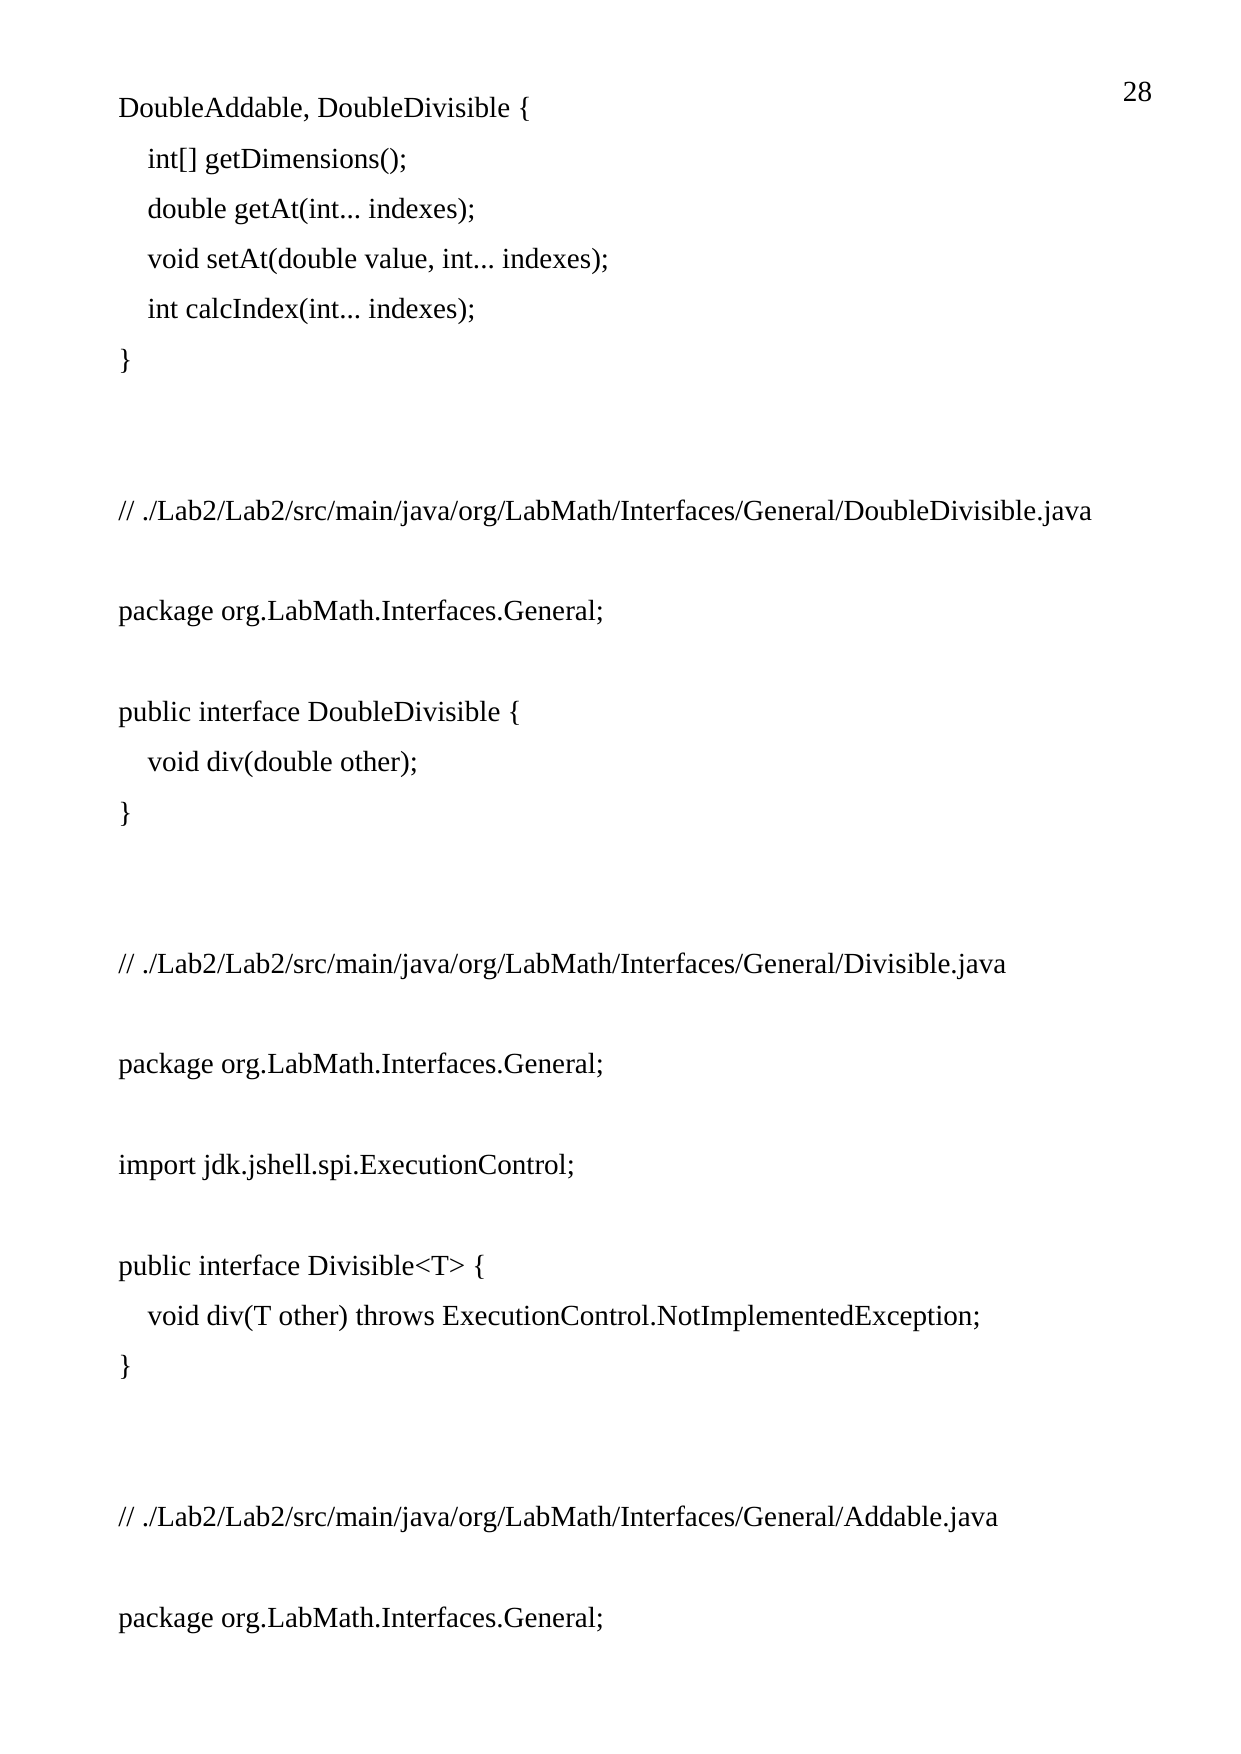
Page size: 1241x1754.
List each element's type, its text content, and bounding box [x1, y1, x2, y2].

text void setAt(double value, int... indexes); [118, 241, 1122, 275]
text int calcIndex(int... indexes); [118, 292, 1122, 325]
text import jdk.jshell.spi.ExecutionControl; [118, 1147, 1122, 1181]
text double getAt(int... indexes); [118, 191, 1122, 224]
text public interface DoubleDivisible { [118, 694, 1122, 728]
text // ./Lab2/Lab2/src/main/java/org/LabMath/Interfaces/General/DoubleDivisible.java [118, 493, 1122, 526]
text package org.LabMath.Interfaces.General; [118, 593, 1122, 627]
text } [118, 1348, 1122, 1382]
text DoubleAddable, DoubleDivisible { [118, 90, 1122, 124]
text package org.LabMath.Interfaces.General; [118, 1600, 1122, 1633]
text } [118, 342, 1122, 376]
text int[] getDimensions(); [118, 141, 1122, 174]
text // ./Lab2/Lab2/src/main/java/org/LabMath/Interfaces/General/Divisible.java [118, 946, 1122, 979]
text // ./Lab2/Lab2/src/main/java/org/LabMath/Interfaces/General/Addable.java [118, 1499, 1122, 1533]
text public interface Divisible<T> { [118, 1248, 1122, 1281]
text package org.LabMath.Interfaces.General; [118, 1046, 1122, 1080]
text } [118, 795, 1122, 828]
text void div(double other); [118, 744, 1122, 778]
text void div(T other) throws ExecutionControl.NotImplementedException; [118, 1298, 1122, 1331]
